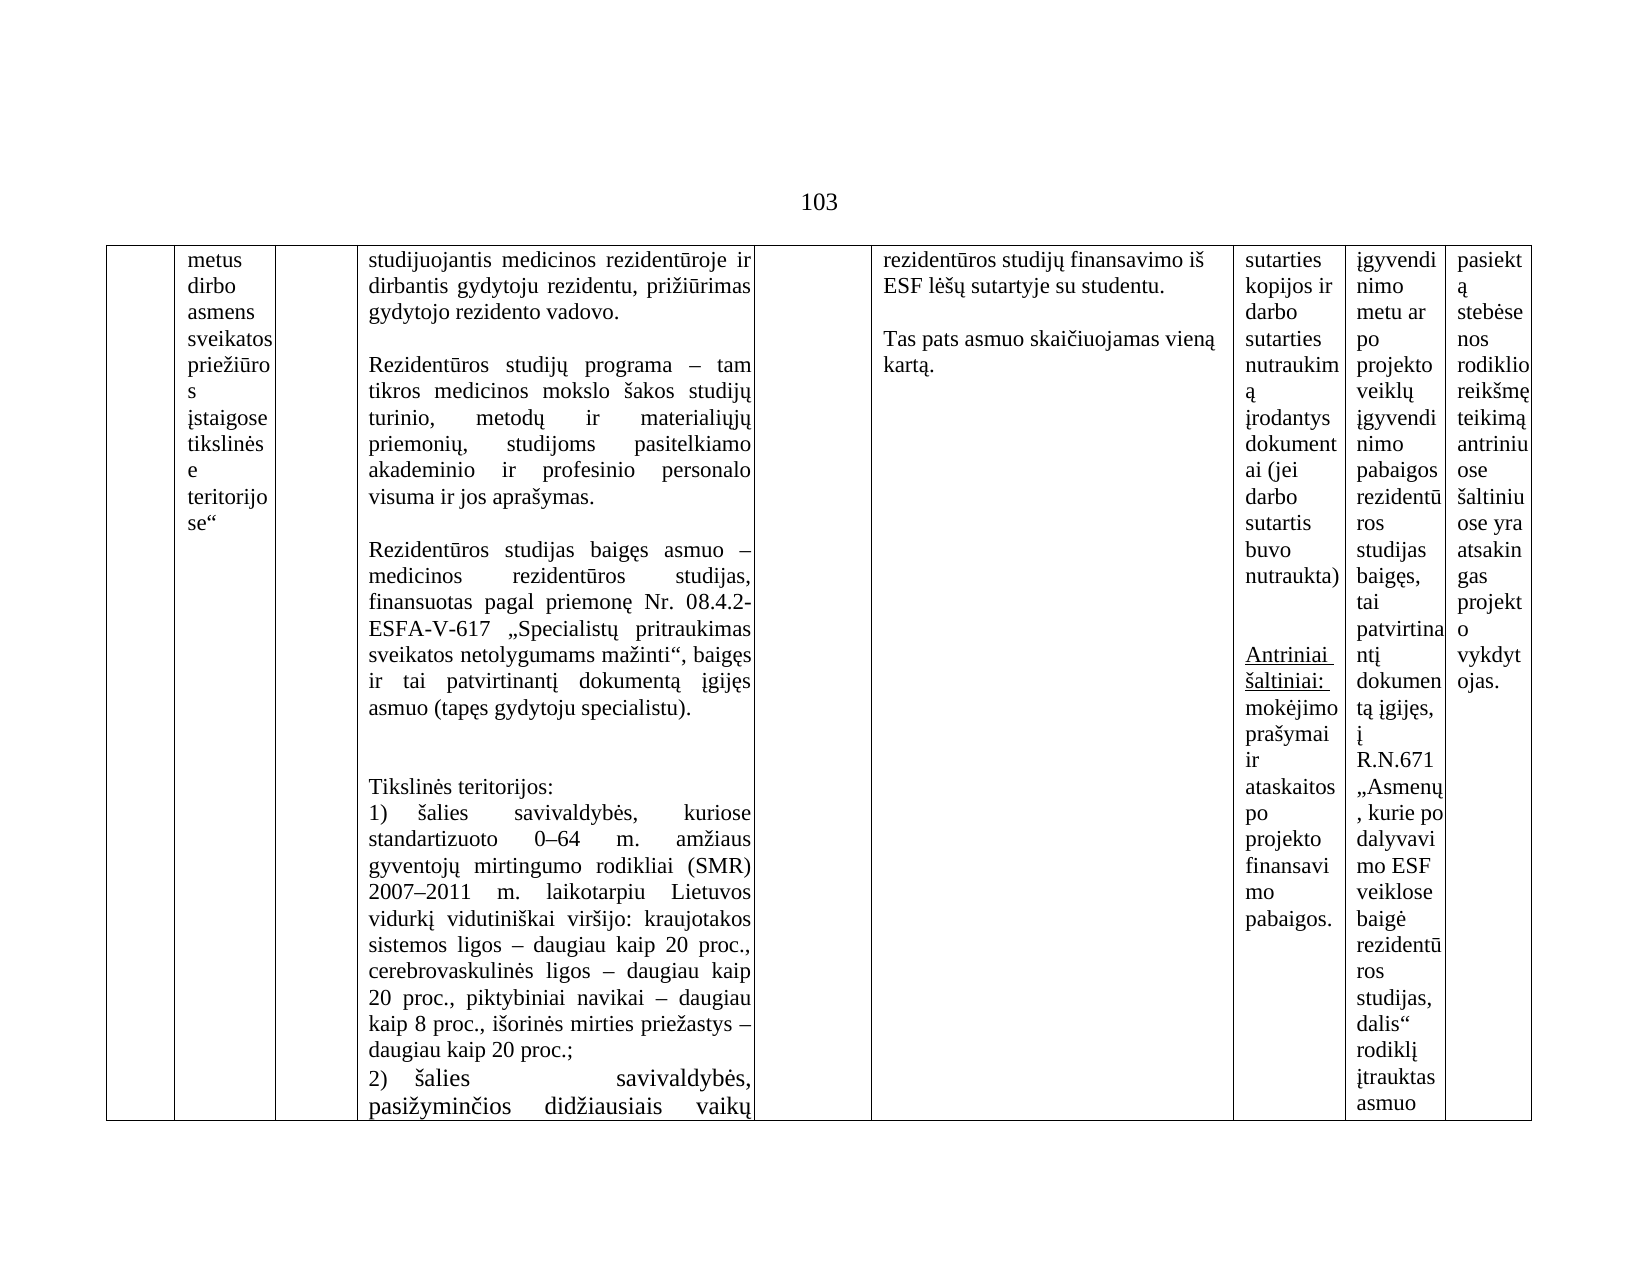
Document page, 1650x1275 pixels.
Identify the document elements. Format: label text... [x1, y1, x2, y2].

table_cell studijuojantis medicinos rezidentūroje ir dirbantis gydytoju rezidentu, prižiūrimas gydytojo rezidento vadovo. Rezidentūros studijų programa – tam tikros medicinos mokslo šakos studijų turinio, metodų ir materialiųjų priemonių, studijoms pasitelkiamo akademinio ir profesinio personalo visuma ir jos aprašymas. Rezidentūros studijas baigęs asmuo – medicinos rezidentūros studijas, finansuotas pagal priemonę Nr. 08.4.2-ESFA-V-617 „Specialistų pritraukimas sveikatos netolygumams mažinti“, baigęs ir tai patvirtinantį dokumentą įgijęs asmuo (tapęs gydytoju specialistu). Tikslinės teritorijos: 1) šalies savivaldybės, kuriose standartizuoto 0–64 m. amžiaus gyventojų mirtingumo rodikliai (SMR) 2007–2011 m. laikotarpiu Lietuvos vidurkį vidutiniškai viršijo: kraujotakos sistemos ligos – daugiau kaip 20 proc., cerebrovaskulinės ligos – daugiau kaip 20 proc., piktybiniai navikai – daugiau kaip 8 proc., išorinės mirties priežastys – daugiau kaip 20 proc.; 2) šalies savivaldybės, pasižyminčios didžiausiais vaikų [358, 246, 754, 1120]
table_cell įgyvendinimo metu ar po projekto veiklų įgyvendinimo pabaigos rezidentūros studijas baigęs, tai patvirtinantį dokumentą įgijęs, į R.N.671 „Asmenų, kurie po dalyvavimo ESF veiklose baigė rezidentūros studijas, dalis“ rodiklį įtrauktas asmuo [1346, 246, 1445, 1120]
table_cell [755, 246, 871, 1120]
table_cell pasiektą stebėsenos rodiklio reikšmę teikimą antriniuose šaltiniuose yra atsakingas projekto vykdytojas. [1446, 246, 1531, 1120]
table_cell rezidentūros studijų finansavimo iš ESF lėšų sutartyje su studentu. Tas pats asmuo skaičiuojamas vieną kartą. [872, 246, 1233, 1120]
table_cell [276, 246, 357, 1120]
table_cell [107, 246, 174, 1120]
table_cell metus dirbo asmens sveikatos priežiūros įstaigose tikslinėse teritorijose“ [175, 246, 275, 1120]
table_cell sutarties kopijos ir darbo sutarties nutraukimą įrodantys dokumentai (jei darbo sutartis buvo nutraukta) Antriniai šaltiniai: mokėjimo prašymai ir ataskaitos po projekto finansavimo pabaigos. [1234, 246, 1345, 1120]
